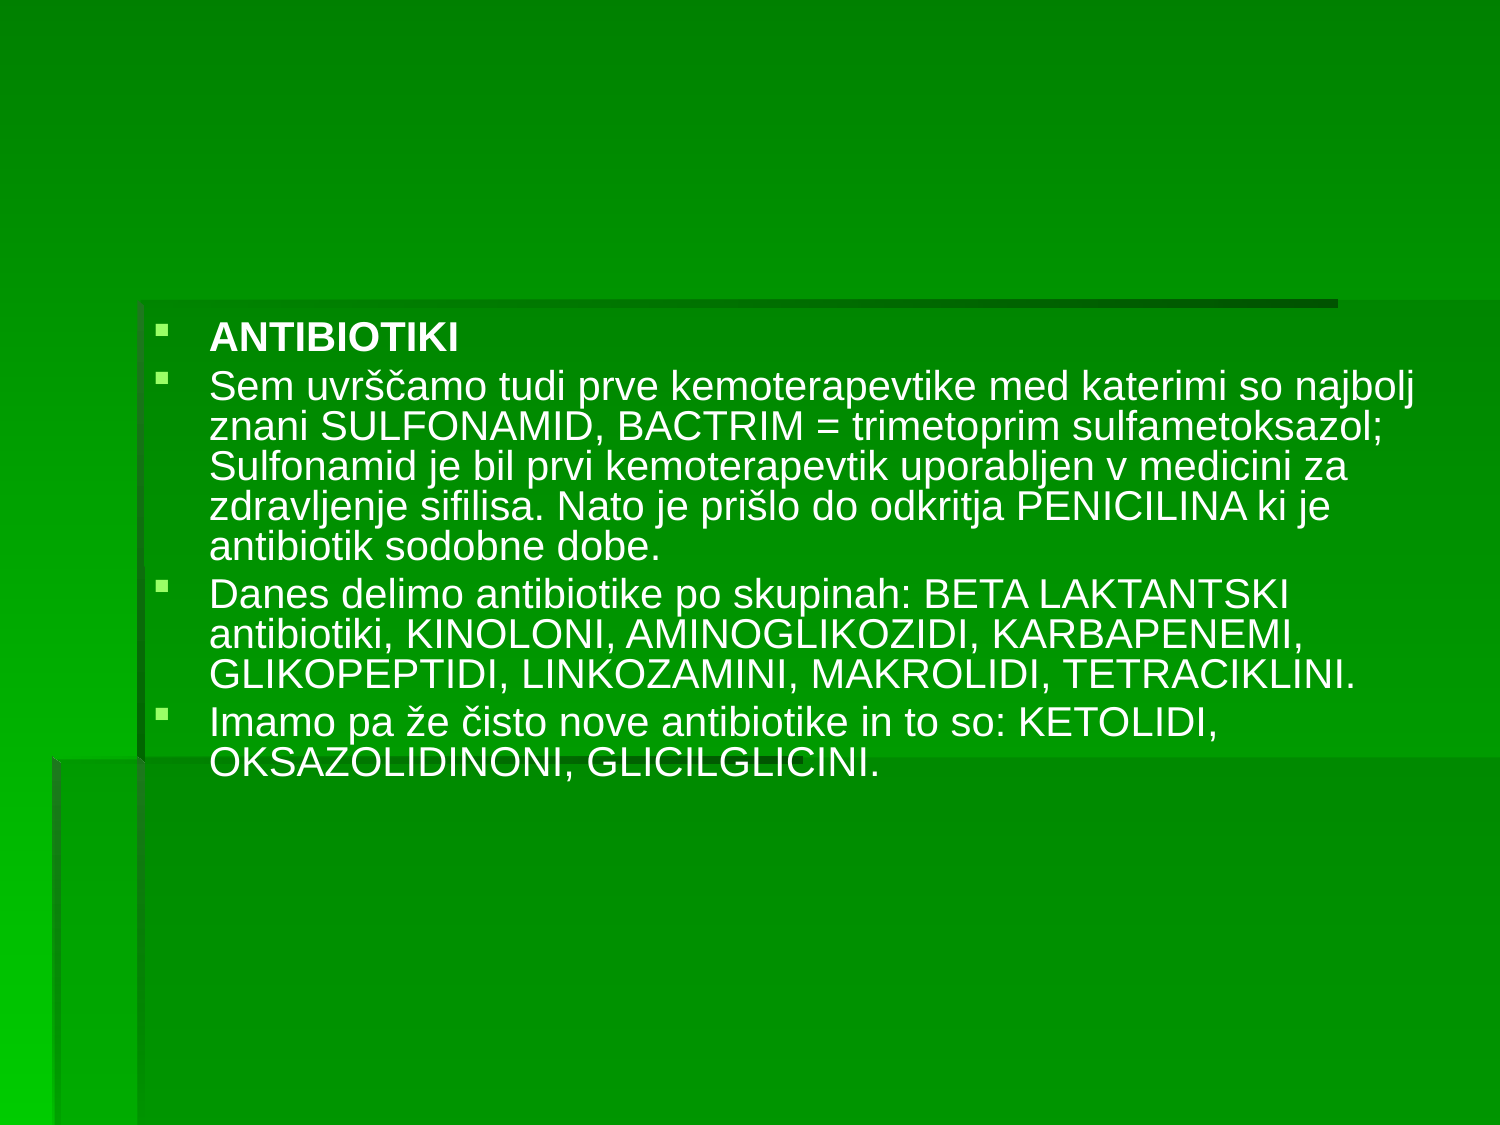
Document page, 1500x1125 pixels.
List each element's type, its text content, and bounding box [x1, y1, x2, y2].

list ANTIBIOTIKI Sem uvrščamo tudi prve kemoterapevtike med katerimi so najbolj znani SULFONAMID, BACTRIM = trimetoprim sulfametoksazol; Sulfonamid je bil prvi kemoterapevtik uporabljen v medicini za zdravljenje sifilisa. Nato je prišlo do odkritja PENICILINA ki je antibiotik sodobne dobe. Danes delimo antibiotike po skupinah: BETA LAKTANTSKI antibiotiki, KINOLONI, AMINOGLIKOZIDI, KARBAPENEMI, GLIKOPEPTIDI, LINKOZAMINI, MAKROLIDI, TETRACIKLINI. Imamo pa že čisto nove antibiotike in to so: KETOLIDI, OKSAZOLIDINONI, GLICILGLICINI. [137, 312, 1451, 1000]
